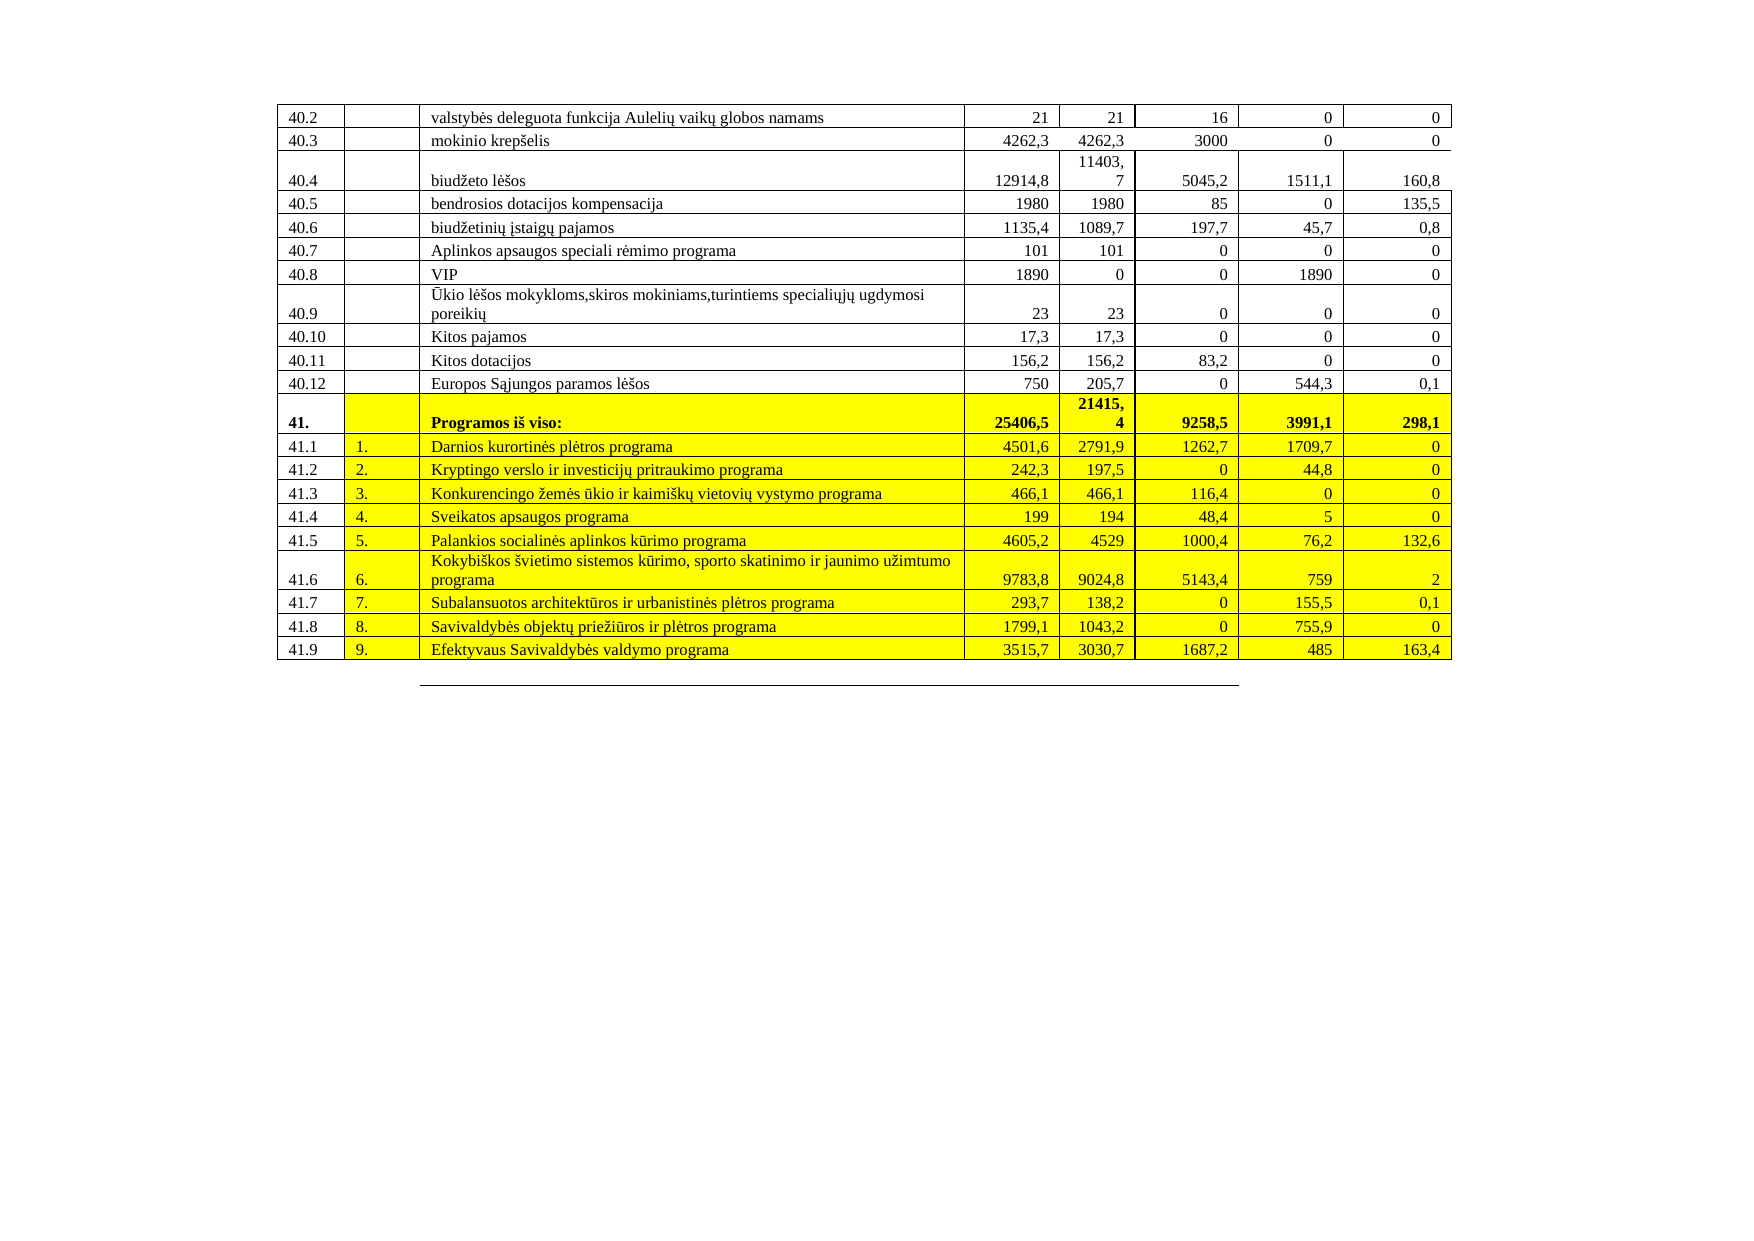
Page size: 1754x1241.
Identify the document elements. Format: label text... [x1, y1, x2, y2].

table_cell [345, 105, 419, 127]
table_cell Kitos dotacijos [420, 347, 964, 370]
table_cell [345, 285, 419, 323]
table_cell 83,2 [1136, 347, 1238, 370]
table_cell 1687,2 [1136, 637, 1238, 659]
table_cell 0 [1239, 238, 1343, 260]
table_cell 3000 [1135, 128, 1239, 150]
table_cell [1344, 660, 1451, 684]
table_cell 40.11 [278, 347, 344, 370]
table_cell 0 [1239, 324, 1343, 346]
table_cell 750 [965, 371, 1059, 393]
table_cell 293,7 [965, 590, 1059, 612]
table_cell 197,5 [1060, 457, 1134, 479]
table_cell 0,1 [1344, 590, 1451, 612]
table_cell 1709,7 [1239, 434, 1343, 456]
table_cell 41.3 [278, 480, 344, 503]
table_cell 41.5 [278, 527, 344, 550]
table_cell 0,8 [1344, 214, 1451, 237]
table_cell 1980 [965, 191, 1059, 213]
table_cell [1060, 686, 1135, 709]
table_cell 0 [1136, 324, 1238, 346]
table_cell 3515,7 [965, 637, 1059, 659]
table_cell 3991,1 [1239, 394, 1343, 432]
table_cell [420, 686, 964, 709]
table_cell 7. [345, 590, 419, 612]
table_cell 0 [1239, 128, 1343, 150]
table_cell 12914,8 [965, 151, 1059, 190]
table_cell 132,6 [1344, 527, 1451, 550]
table_cell 5045,2 [1136, 151, 1238, 190]
table_cell 4501,6 [965, 434, 1059, 456]
table_cell 0 [1136, 261, 1238, 283]
table_cell 2791,9 [1060, 434, 1134, 456]
table_cell 194 [1060, 504, 1134, 526]
table_cell 160,8 [1344, 151, 1451, 190]
table_cell 0 [1344, 504, 1451, 526]
table_cell 41.7 [278, 590, 344, 612]
table_cell bendrosios dotacijos kompensacija [420, 191, 964, 213]
table_cell 466,1 [1060, 480, 1134, 503]
table_cell valstybės deleguota funkcija Aulelių vaikų globos namams [420, 105, 964, 127]
table_cell 0 [1344, 614, 1451, 636]
table_cell [1135, 660, 1239, 684]
table_cell 197,7 [1136, 214, 1238, 237]
table_cell 1890 [965, 261, 1059, 283]
table_cell mokinio krepšelis [420, 128, 964, 150]
table_cell [345, 347, 419, 370]
table_cell 40.4 [278, 151, 344, 190]
table_cell 0 [1136, 238, 1238, 260]
table_cell 199 [965, 504, 1059, 526]
table_cell 1262,7 [1136, 434, 1238, 456]
table_cell 41.9 [278, 637, 344, 659]
table_cell 9258,5 [1136, 394, 1238, 432]
table_cell 40.10 [278, 324, 344, 346]
table_cell 0 [1344, 128, 1451, 150]
table_cell [345, 238, 419, 260]
table_cell 0 [1136, 285, 1238, 323]
table_cell 0 [1344, 457, 1451, 479]
table_cell [1239, 685, 1343, 709]
table_cell Darnios kurortinės plėtros programa [420, 434, 964, 456]
table_cell [277, 660, 344, 684]
table_cell Ūkio lėšos mokykloms,skiros mokiniams,turintiems specialiųjų ugdymosi poreikių [420, 285, 964, 323]
table_cell 759 [1239, 551, 1343, 589]
table_cell 1135,4 [965, 214, 1059, 237]
table_cell [345, 214, 419, 237]
table_cell 9783,8 [965, 551, 1059, 589]
table_cell 11403,7 [1060, 151, 1134, 190]
table_cell 40.9 [278, 285, 344, 323]
table_cell [1239, 660, 1343, 684]
table_cell 5. [345, 527, 419, 550]
table_cell 0 [1344, 105, 1451, 127]
table_cell 0 [1344, 347, 1451, 370]
table_cell 101 [965, 238, 1059, 260]
table_cell 4262,3 [965, 128, 1060, 150]
table_cell 0 [1136, 590, 1238, 612]
table_cell 41. [278, 394, 344, 432]
table_cell Aplinkos apsaugos speciali rėmimo programa [420, 238, 964, 260]
table_cell 17,3 [1060, 324, 1134, 346]
table_cell [964, 686, 1060, 709]
table_cell Europos Sąjungos paramos lėšos [420, 371, 964, 393]
table_cell 8. [345, 614, 419, 636]
table_cell 4. [345, 504, 419, 526]
table_cell 4262,3 [1060, 128, 1135, 150]
table_cell [345, 128, 419, 150]
table_cell 9024,8 [1060, 551, 1134, 589]
table_cell 5 [1239, 504, 1343, 526]
table_cell 40.5 [278, 191, 344, 213]
table_cell 45,7 [1239, 214, 1343, 237]
table_cell 25406,5 [965, 394, 1059, 432]
table_cell 44,8 [1239, 457, 1343, 479]
table_cell [344, 660, 419, 684]
table_cell 0 [1136, 614, 1238, 636]
table_cell 1799,1 [965, 614, 1059, 636]
table_cell 40.8 [278, 261, 344, 283]
table_cell 0 [1239, 191, 1343, 213]
table_cell Kryptingo verslo ir investicijų pritraukimo programa [420, 457, 964, 479]
table_cell [1344, 685, 1451, 709]
table_cell 101 [1060, 238, 1134, 260]
table_cell 16 [1136, 105, 1238, 127]
table_cell 0 [1239, 105, 1343, 127]
table_cell [420, 660, 964, 684]
table_cell 2 [1344, 551, 1451, 589]
table_cell 0 [1136, 457, 1238, 479]
table_cell [345, 191, 419, 213]
table_cell 242,3 [965, 457, 1059, 479]
table_cell 1000,4 [1136, 527, 1238, 550]
table_cell 1890 [1239, 261, 1343, 283]
table_cell 466,1 [965, 480, 1059, 503]
table_cell [345, 324, 419, 346]
table_cell 0 [1344, 285, 1451, 323]
table_cell [344, 685, 419, 709]
table_cell 0 [1344, 261, 1451, 283]
table_cell VIP [420, 261, 964, 283]
table_cell 116,4 [1136, 480, 1238, 503]
table_cell [345, 261, 419, 283]
table_cell 85 [1136, 191, 1238, 213]
table_cell 3. [345, 480, 419, 503]
table_cell 0 [1136, 371, 1238, 393]
table_cell Subalansuotos architektūros ir urbanistinės plėtros programa [420, 590, 964, 612]
table_cell 23 [1060, 285, 1134, 323]
table_cell Konkurencingo žemės ūkio ir kaimiškų vietovių vystymo programa [420, 480, 964, 503]
table_cell Kokybiškos švietimo sistemos kūrimo, sporto skatinimo ir jaunimo užimtumo programa [420, 551, 964, 589]
table_cell 0 [1344, 238, 1451, 260]
table_cell Savivaldybės objektų priežiūros ir plėtros programa [420, 614, 964, 636]
table_cell 0 [1344, 434, 1451, 456]
table_cell biudžeto lėšos [420, 151, 964, 190]
table_cell Sveikatos apsaugos programa [420, 504, 964, 526]
table_cell 21 [965, 105, 1059, 127]
table_cell biudžetinių įstaigų pajamos [420, 214, 964, 237]
table_cell 48,4 [1136, 504, 1238, 526]
table_cell [1135, 686, 1239, 709]
table_cell 138,2 [1060, 590, 1134, 612]
table_cell [277, 685, 344, 709]
table_cell 5143,4 [1136, 551, 1238, 589]
table_cell 156,2 [965, 347, 1059, 370]
table_cell 17,3 [965, 324, 1059, 346]
table_cell [964, 660, 1060, 684]
table_cell [1060, 660, 1135, 684]
table_cell [345, 151, 419, 190]
table_cell 1511,1 [1239, 151, 1343, 190]
table_cell 4529 [1060, 527, 1134, 550]
table_cell 0 [1239, 285, 1343, 323]
table_cell 755,9 [1239, 614, 1343, 636]
table_cell 155,5 [1239, 590, 1343, 612]
table_cell 485 [1239, 637, 1343, 659]
table_cell 2. [345, 457, 419, 479]
table_cell 1089,7 [1060, 214, 1134, 237]
table_cell Palankios socialinės aplinkos kūrimo programa [420, 527, 964, 550]
table_cell 41.6 [278, 551, 344, 589]
table_cell 1043,2 [1060, 614, 1134, 636]
table_cell 3030,7 [1060, 637, 1134, 659]
table_cell 40.12 [278, 371, 344, 393]
table_cell 0 [1239, 347, 1343, 370]
table_cell 4605,2 [965, 527, 1059, 550]
table_cell 0,1 [1344, 371, 1451, 393]
table_cell 23 [965, 285, 1059, 323]
table_cell 1980 [1060, 191, 1134, 213]
table_cell 0 [1060, 261, 1134, 283]
table_cell 40.6 [278, 214, 344, 237]
table_cell Efektyvaus Savivaldybės valdymo programa [420, 637, 964, 659]
table_cell 21415,4 [1060, 394, 1134, 432]
table_cell 163,4 [1344, 637, 1451, 659]
table_cell 76,2 [1239, 527, 1343, 550]
table_cell 41.2 [278, 457, 344, 479]
table_cell 1. [345, 434, 419, 456]
table_cell 205,7 [1060, 371, 1134, 393]
table_cell 9. [345, 637, 419, 659]
table_cell Programos iš viso: [420, 394, 964, 432]
table_cell 0 [1239, 480, 1343, 503]
table_cell 40.2 [278, 105, 344, 127]
table_cell 40.3 [278, 128, 344, 150]
table_cell 40.7 [278, 238, 344, 260]
table_cell 41.4 [278, 504, 344, 526]
table_cell [345, 394, 419, 432]
table_cell 41.8 [278, 614, 344, 636]
table_cell 6. [345, 551, 419, 589]
table_cell 298,1 [1344, 394, 1451, 432]
table_cell 135,5 [1344, 191, 1451, 213]
table_cell 21 [1060, 105, 1134, 127]
table_cell 41.1 [278, 434, 344, 456]
table_cell 544,3 [1239, 371, 1343, 393]
table_cell 0 [1344, 480, 1451, 503]
table_cell Kitos pajamos [420, 324, 964, 346]
table_cell [345, 371, 419, 393]
table_cell 156,2 [1060, 347, 1134, 370]
table_cell 0 [1344, 324, 1451, 346]
